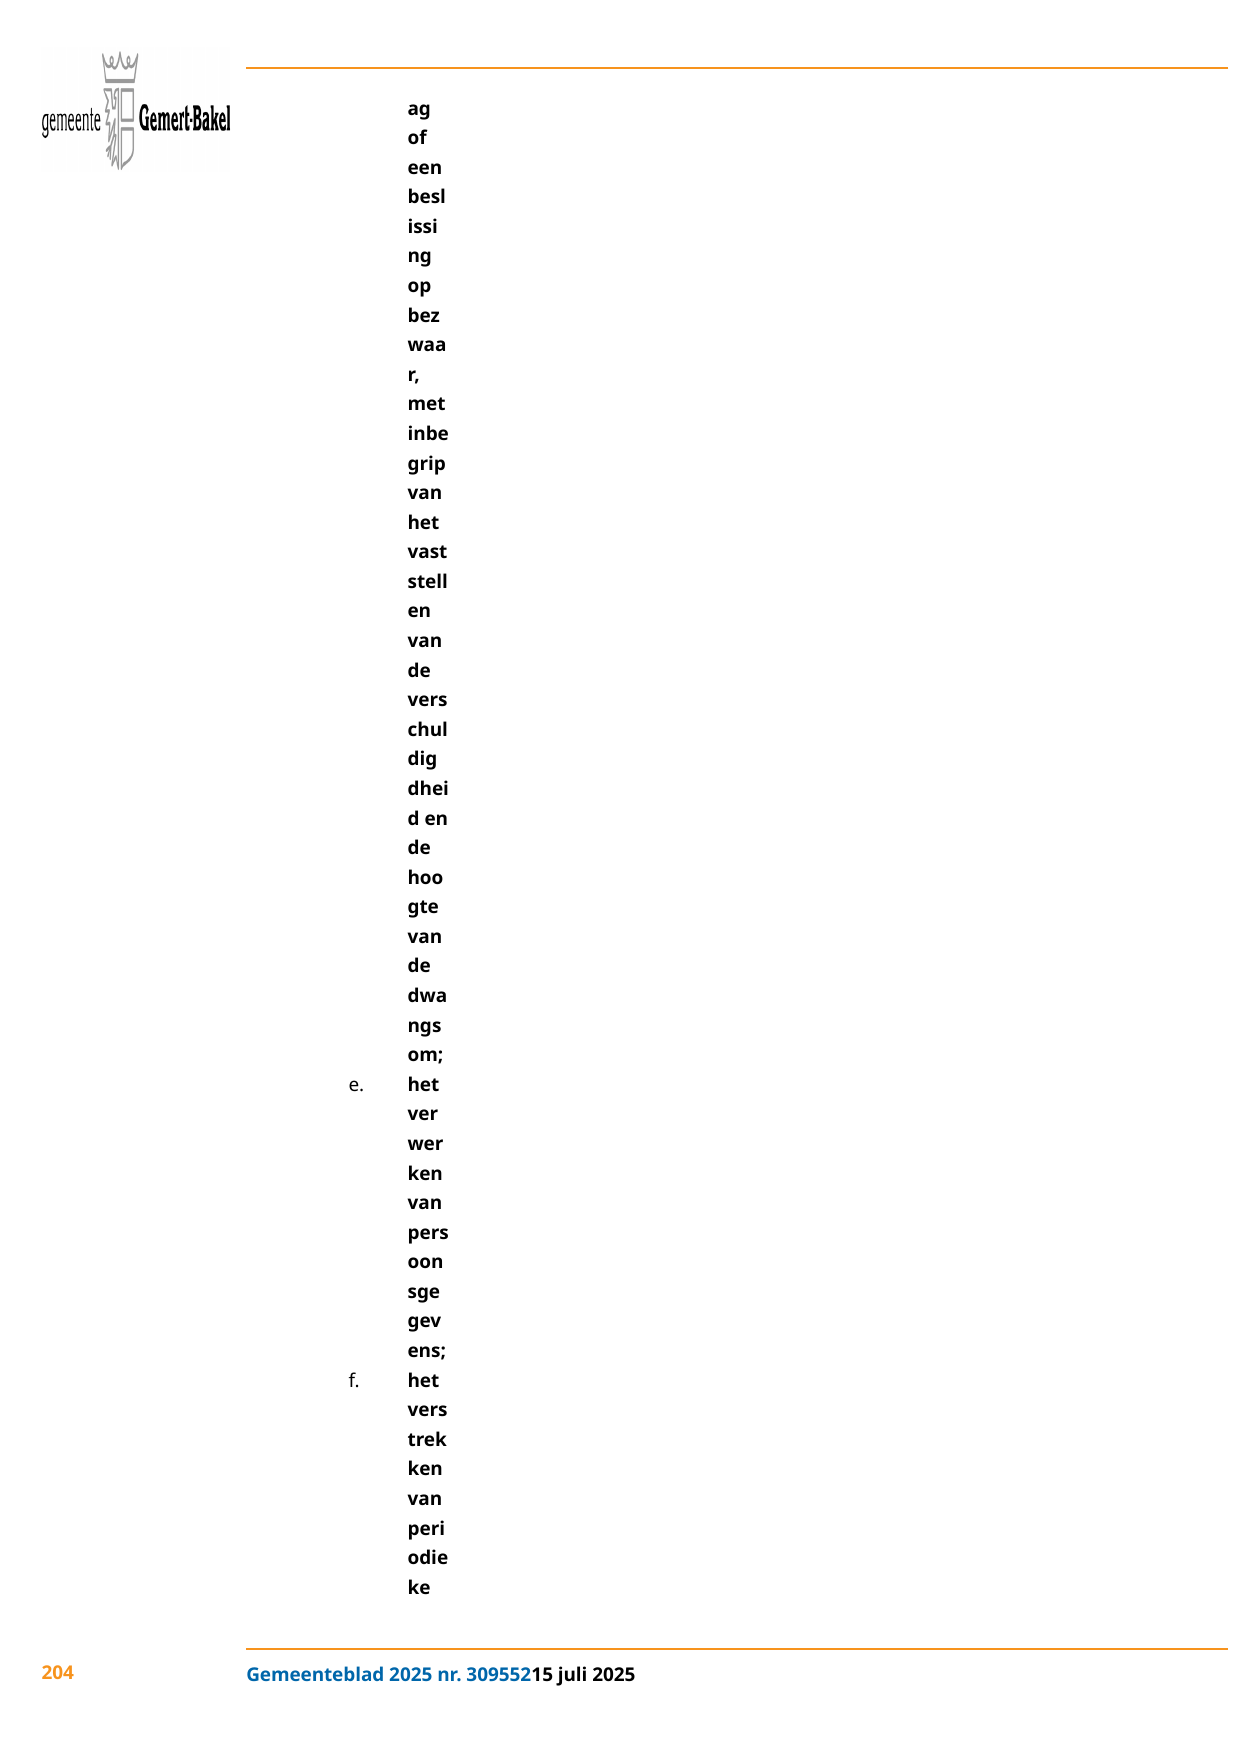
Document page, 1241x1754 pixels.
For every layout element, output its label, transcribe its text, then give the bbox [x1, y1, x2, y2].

table_cell ag of een beslissing op bezwaar, met inbegrip van het vaststellen van de verschuldigdheid en de hoogte van de dwangsom; het verwerken van persoonsgegevens; het verstrekken van periodieke [348, 95, 449, 1600]
table_cell [951, 95, 1051, 1600]
table_cell [850, 95, 951, 1600]
table_cell [1051, 95, 1152, 1600]
table_cell [449, 95, 549, 1600]
table_cell [650, 95, 750, 1600]
table_cell [549, 95, 649, 1600]
table_cell [248, 95, 348, 1600]
picture [41, 47, 231, 172]
table_cell [750, 95, 850, 1600]
